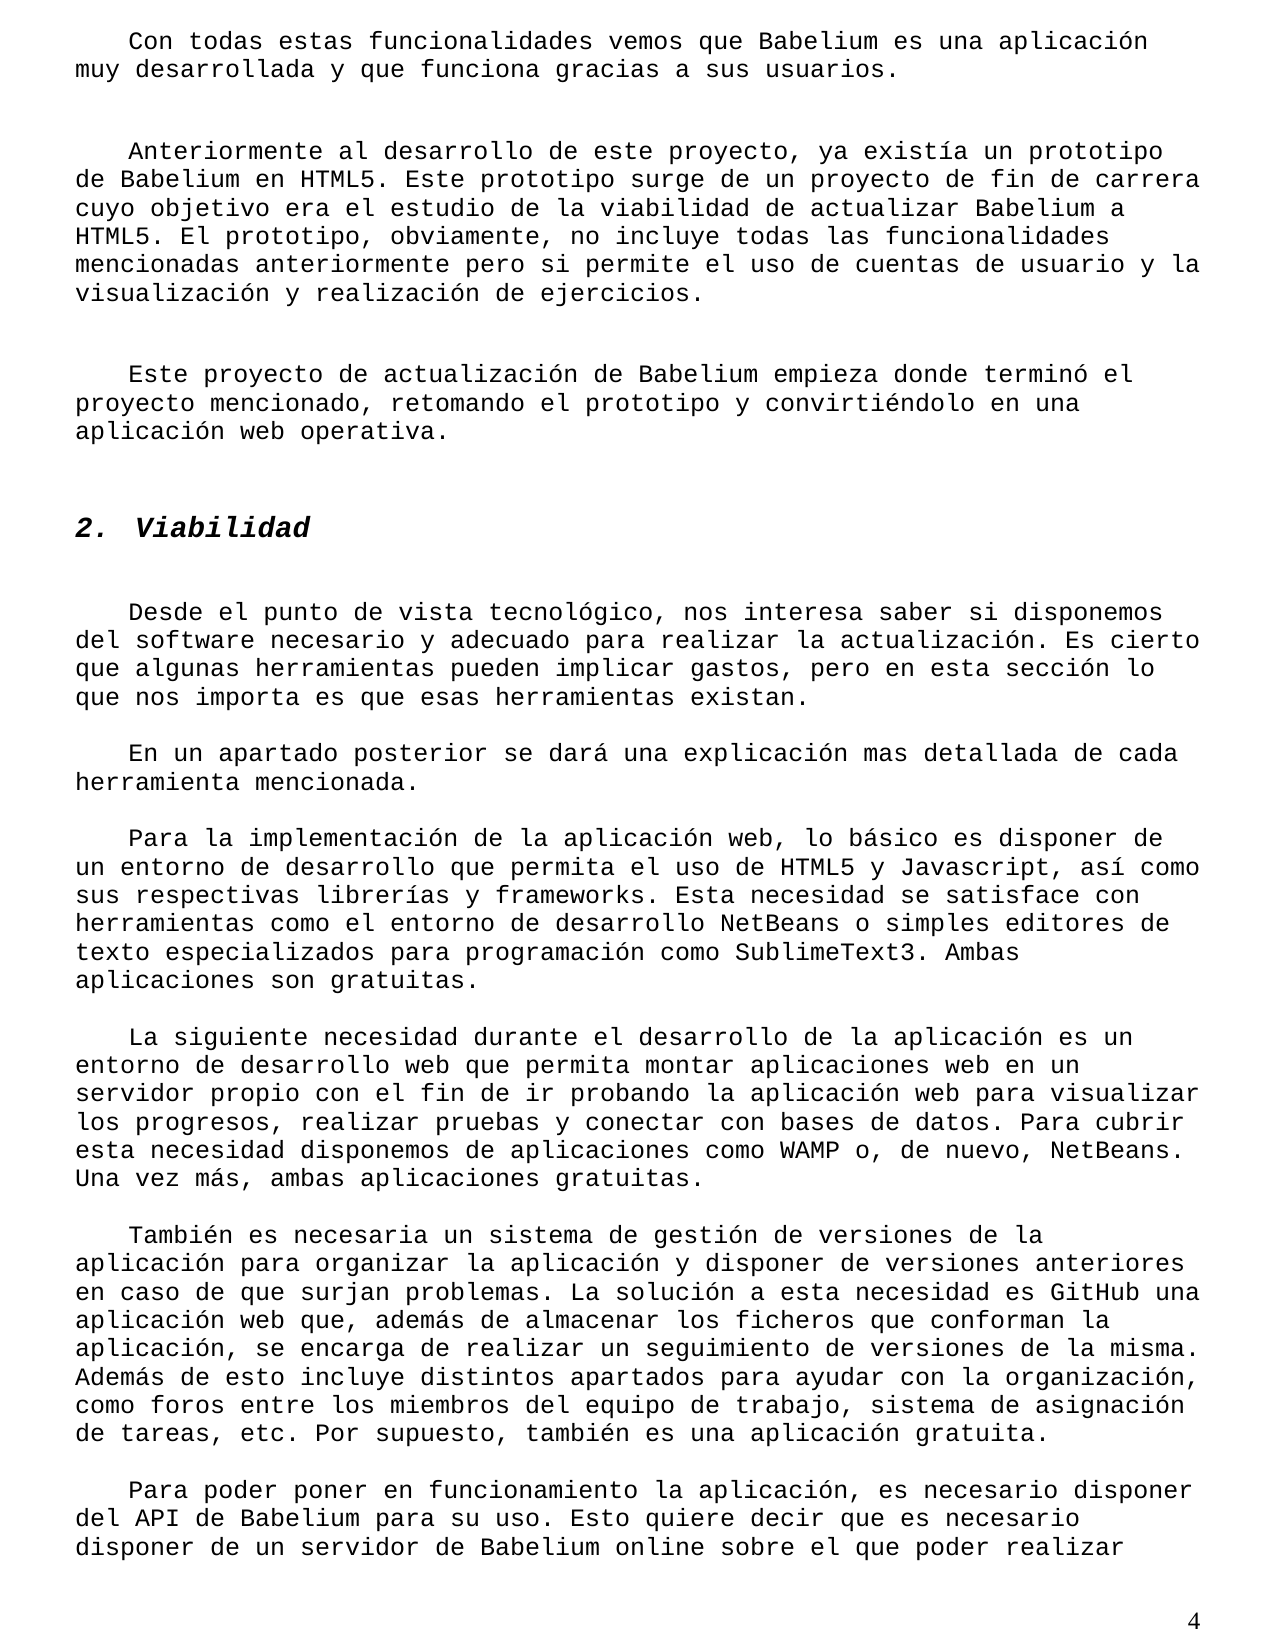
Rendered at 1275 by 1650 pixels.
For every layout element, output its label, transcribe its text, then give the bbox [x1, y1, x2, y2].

text Desde el punto de vista tecnológico, nos interesa saber si disponemos del software necesario y adecuado para realizar la actualización. Es cierto que algunas herramientas pueden implicar gastos, pero en esta sección lo que nos importa es que esas herramientas existan. [75, 599, 1200, 713]
text Anteriormente al desarrollo de este proyecto, ya existía un prototipo de Babelium en HTML5. Este prototipo surge de un proyecto de fin de carrera cuyo objetivo era el estudio de la viabilidad de actualizar Babelium a HTML5. El prototipo, obviamente, no incluye todas las funcionalidades mencionadas anteriormente pero si permite el uso de cuentas de usuario y la visualización y realización de ejercicios. [75, 139, 1200, 309]
text Para poder poner en funcionamiento la aplicación, es necesario disponer del API de Babelium para su uso. Esto quiere decir que es necesario disponer de un servidor de Babelium online sobre el que poder realizar [75, 1478, 1200, 1563]
text Para la implementación de la aplicación web, lo básico es disponer de un entorno de desarrollo que permita el uso de HTML5 y Javascript, así como sus respectivas librerías y frameworks. Esta necesidad se satisface con herramientas como el entorno de desarrollo NetBeans o simples editores de texto especializados para programación como SublimeText3. Ambas aplicaciones son gratuitas. [75, 826, 1200, 996]
text En un apartado posterior se dará una explicación mas detallada de cada herramienta mencionada. [75, 741, 1200, 798]
text La siguiente necesidad durante el desarrollo de la aplicación es un entorno de desarrollo web que permita montar aplicaciones web en un servidor propio con el fin de ir probando la aplicación web para visualizar los progresos, realizar pruebas y conectar con bases de datos. Para cubrir esta necesidad disponemos de aplicaciones como WAMP o, de nuevo, NetBeans. Una vez más, ambas aplicaciones gratuitas. [75, 1024, 1200, 1194]
text Este proyecto de actualización de Babelium empieza donde terminó el proyecto mencionado, retomando el prototipo y convirtiéndolo en una aplicación web operativa. [75, 362, 1200, 447]
subtitle Viabilidad [75, 513, 1200, 546]
text Con todas estas funcionalidades vemos que Babelium es una aplicación muy desarrollada y que funciona gracias a sus usuarios. [75, 29, 1200, 85]
text También es necesaria un sistema de gestión de versiones de la aplicación para organizar la aplicación y disponer de versiones anteriores en caso de que surjan problemas. La solución a esta necesidad es GitHub una aplicación web que, además de almacenar los ficheros que conforman la aplicación, se encarga de realizar un seguimiento de versiones de la misma. Además de esto incluye distintos apartados para ayudar con la organización, como foros entre los miembros del equipo de trabajo, sistema de asignación de tareas, etc. Por supuesto, también es una aplicación gratuita. [75, 1223, 1200, 1449]
